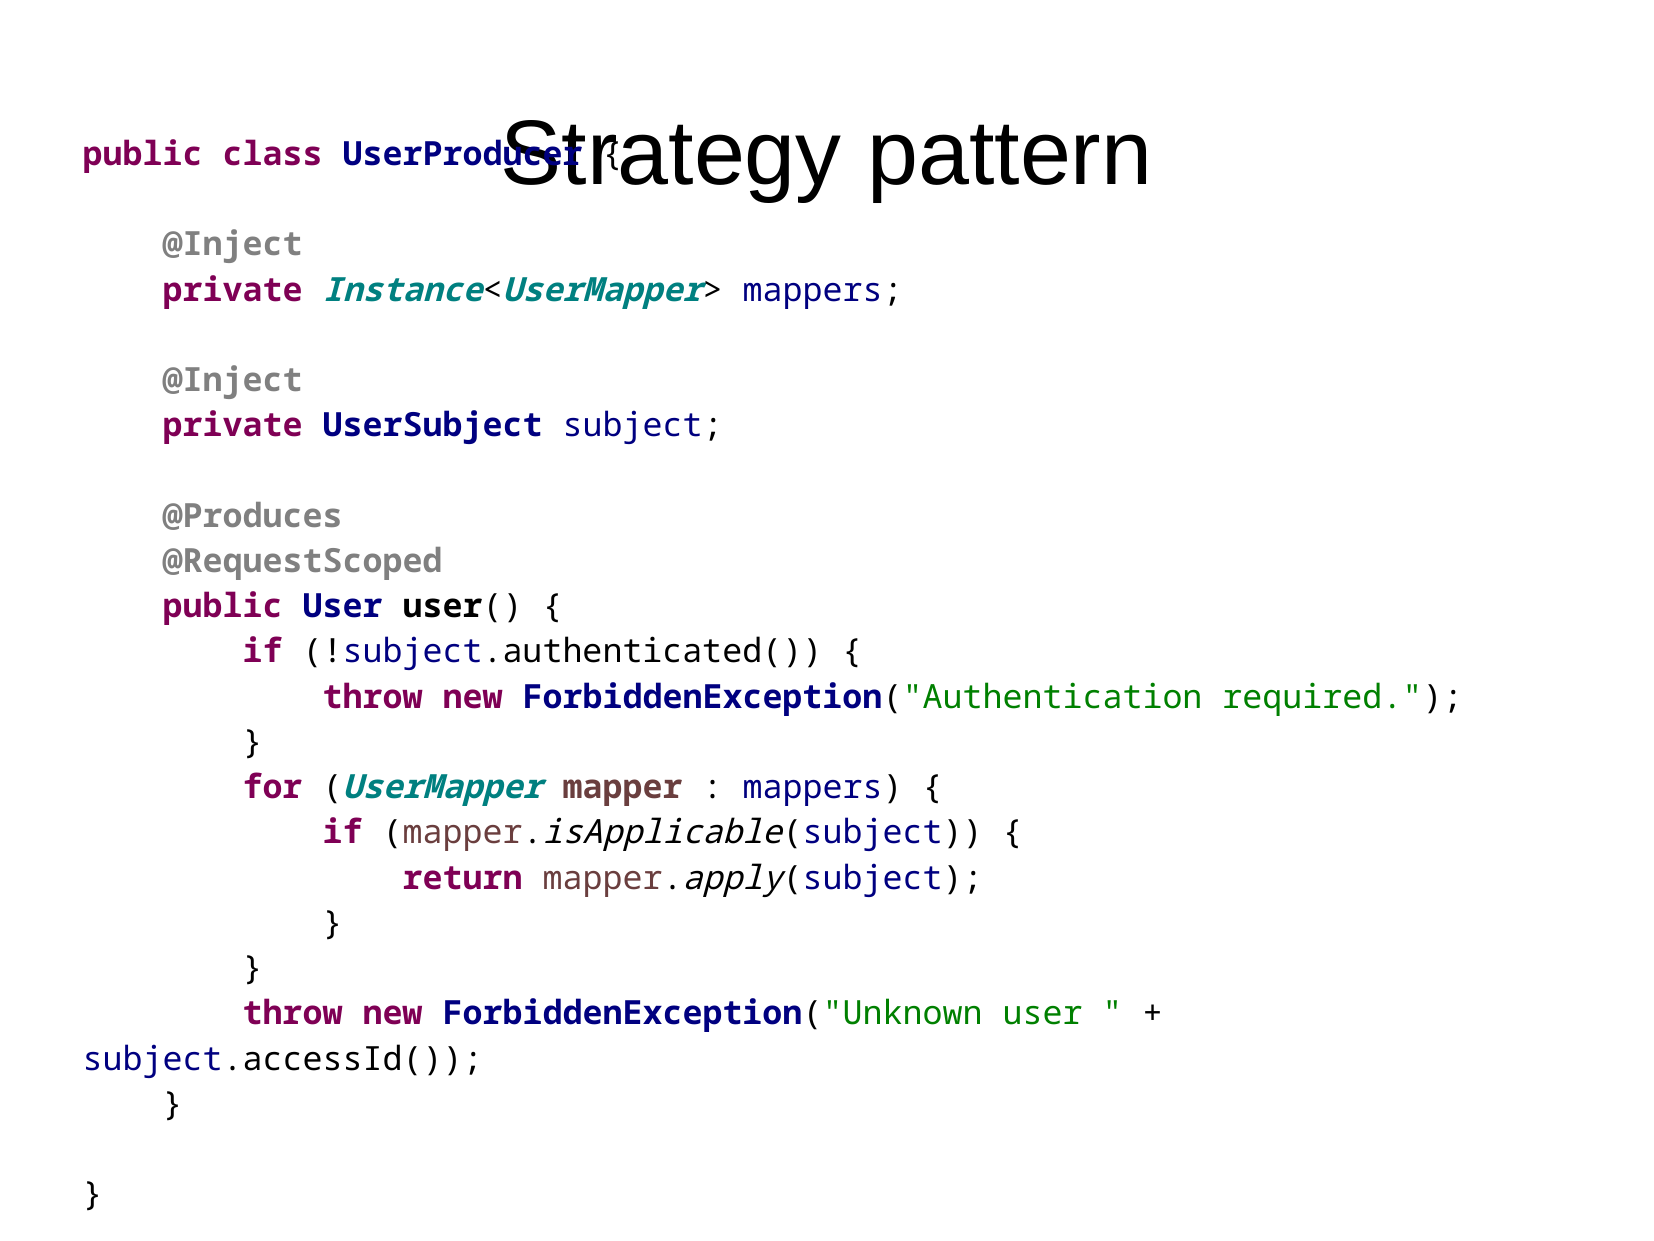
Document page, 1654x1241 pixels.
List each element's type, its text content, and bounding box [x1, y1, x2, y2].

title Strategy pattern [82, 49, 1571, 257]
list public class UserProducer { @Inject private Instance<UserMapper> mappers; @Inject private UserSubject subject; @Produces @RequestScoped public User user() { if (!subject.authenticated()) { throw new ForbiddenException("Authentication required."); } for (UserMapper mapper : mappers) { if (mapper.isApplicable(subject)) { return mapper.apply(subject); } } throw new ForbiddenException("Unknown user " + subject.accessId()); } } [82, 290, 1571, 1055]
